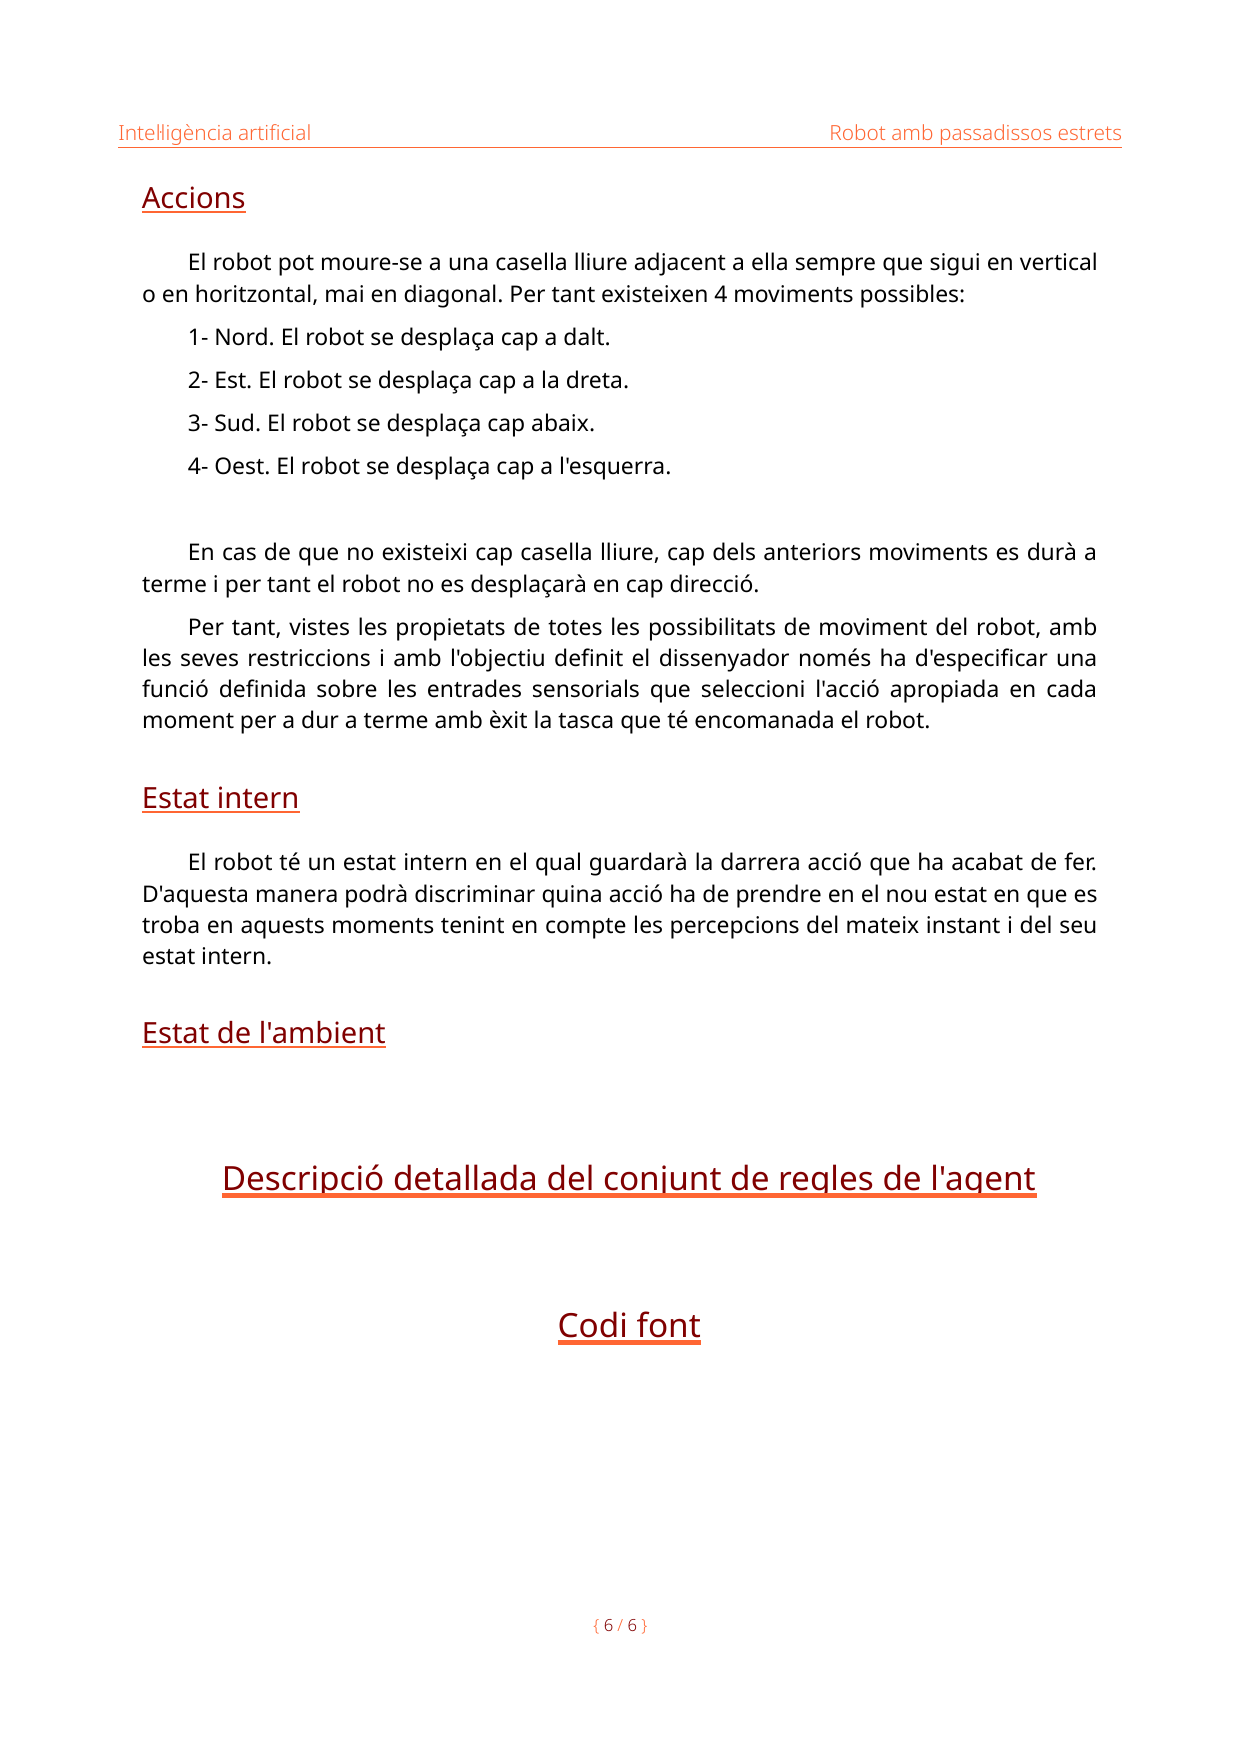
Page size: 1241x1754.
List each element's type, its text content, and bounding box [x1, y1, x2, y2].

text 1- Nord. El robot se desplaça cap a dalt. [142, 321, 1098, 352]
subtitle Estat intern [130, 777, 1122, 817]
text 4- Oest. El robot se desplaça cap a l'esquerra. [142, 450, 1098, 481]
text El robot té un estat intern en el qual guardarà la darrera acció que ha acabat de fer. D'aquesta manera podrà discriminar quina acció ha de prendre en el nou estat en que es troba en aquests moments tenint en compte les percepcions del mateix instant i del seu estat intern. [142, 846, 1098, 971]
subtitle Codi font [136, 1302, 1122, 1348]
subtitle Accions [130, 177, 1122, 217]
text 2- Est. El robot se desplaça cap a la dreta. [142, 364, 1098, 395]
text 3- Sud. El robot se desplaça cap abaix. [142, 407, 1098, 438]
text Per tant, vistes les propietats de totes les possibilitats de moviment del robot, amb les seves restriccions i amb l'objectiu definit el dissenyador només ha d'especificar una funció definida sobre les entrades sensorials que seleccioni l'acció apropiada en cada moment per a dur a terme amb èxit la tasca que té encomanada el robot. [142, 611, 1098, 736]
subtitle Descripció detallada del conjunt de regles de l'agent [136, 1154, 1122, 1200]
text En cas de que no existeixi cap casella lliure, cap dels anteriors moviments es durà a terme i per tant el robot no es desplaçarà en cap direcció. [142, 536, 1098, 599]
text El robot pot moure-se a una casella lliure adjacent a ella sempre que sigui en vertical o en horitzontal, mai en diagonal. Per tant existeixen 4 moviments possibles: [142, 246, 1098, 309]
subtitle Estat de l'ambient [130, 1013, 1122, 1052]
